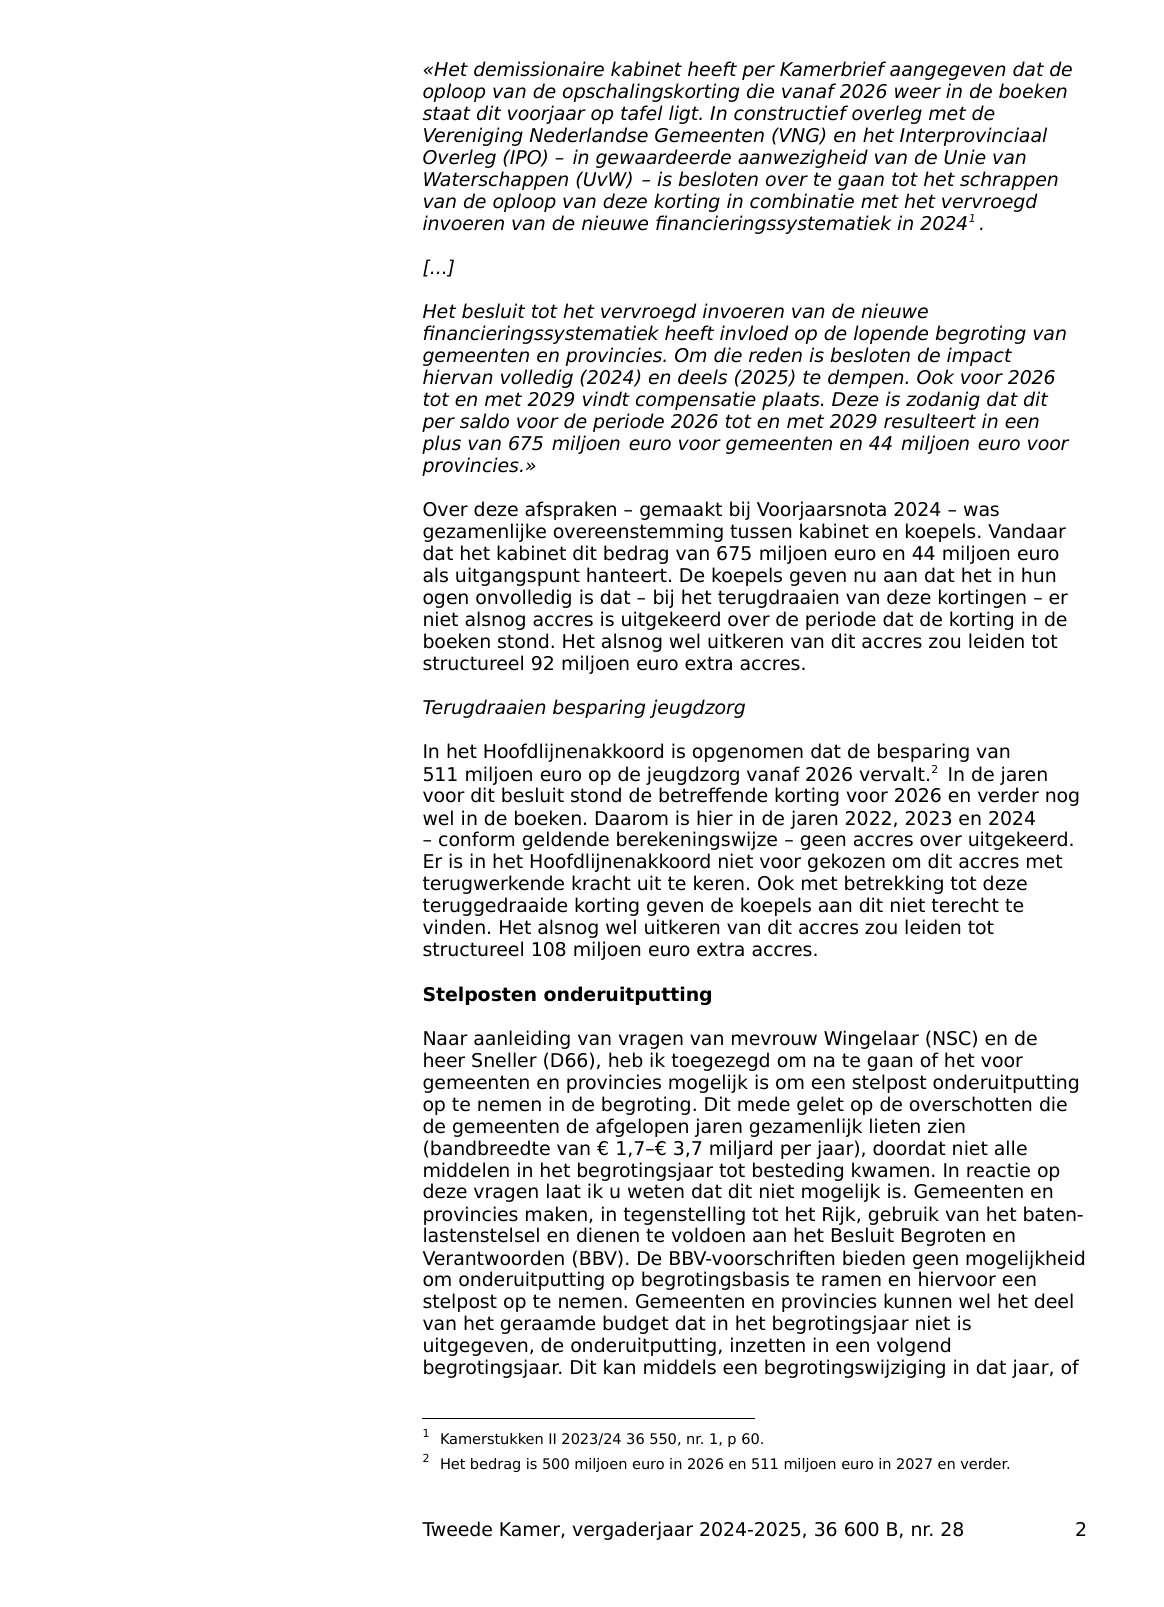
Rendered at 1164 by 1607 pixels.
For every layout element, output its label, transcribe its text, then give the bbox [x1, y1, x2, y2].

text Kamerstukken II 2023/24 36 550, nr. 1, p 60. [422, 1427, 1087, 1449]
subtitle Terugdraaien besparing jeugdzorg [422, 697, 1087, 719]
text In het Hoofdlijnenakkoord is opgenomen dat de besparing van 511 miljoen euro op de jeugdzorg vanaf 2026 vervalt. In de jaren voor dit besluit stond de betreffende korting voor 2026 en verder nog wel in de boeken. Daarom is hier in de jaren 2022, 2023 en 2024 – conform geldende berekeningswijze – geen accres over uitgekeerd. Er is in het Hoofdlijnenakkoord niet voor gekozen om dit accres met terugwerkende kracht uit te keren. Ook met betrekking tot deze teruggedraaide korting geven de koepels aan dit niet terecht te vinden. Het alsnog wel uitkeren van dit accres zou leiden tot structureel 108 miljoen euro extra accres. [422, 741, 1087, 961]
text Naar aanleiding van vragen van mevrouw Wingelaar (NSC) en de heer Sneller (D66), heb ik toegezegd om na te gaan of het voor gemeenten en provincies mogelijk is om een stelpost onderuitputting op te nemen in de begroting. Dit mede gelet op de overschotten die de gemeenten de afgelopen jaren gezamenlijk lieten zien (bandbreedte van € 1,7–€ 3,7 miljard per jaar), doordat niet alle middelen in het begrotingsjaar tot besteding kwamen. In reactie op deze vragen laat ik u weten dat dit niet mogelijk is. Gemeenten en provincies maken, in tegenstelling tot het Rijk, gebruik van het baten-lastenstelsel en dienen te voldoen aan het Besluit Begroten en Verantwoorden (BBV). De BBV-voorschriften bieden geen mogelijkheid om onderuitputting op begrotingsbasis te ramen en hiervoor een stelpost op te nemen. Gemeenten en provincies kunnen wel het deel van het geraamde budget dat in het begrotingsjaar niet is uitgegeven, de onderuitputting, inzetten in een volgend begrotingsjaar. Dit kan middels een begrotingswijziging in dat jaar, of [422, 1028, 1087, 1379]
text [...] [422, 257, 1087, 279]
text «Het demissionaire kabinet heeft per Kamerbrief aangegeven dat de oploop van de opschalingskorting die vanaf 2026 weer in de boeken staat dit voorjaar op tafel ligt. In constructief overleg met de Vereniging Nederlandse Gemeenten (VNG) en het Interprovinciaal Overleg (IPO) – in gewaardeerde aanwezigheid van de Unie van Waterschappen (UvW) – is besloten over te gaan tot het schrappen van de oploop van deze korting in combinatie met het vervroegd invoeren van de nieuwe financieringssystematiek in 2024. [422, 59, 1087, 235]
subtitle Stelposten onderuitputting [422, 983, 1087, 1005]
text Het bedrag is 500 miljoen euro in 2026 en 511 miljoen euro in 2027 en verder. [422, 1452, 1087, 1474]
text Over deze afspraken – gemaakt bij Voorjaarsnota 2024 – was gezamenlijke overeenstemming tussen kabinet en koepels. Vandaar dat het kabinet dit bedrag van 675 miljoen euro en 44 miljoen euro als uitgangspunt hanteert. De koepels geven nu aan dat het in hun ogen onvolledig is dat – bij het terugdraaien van deze kortingen – er niet alsnog accres is uitgekeerd over de periode dat de korting in de boeken stond. Het alsnog wel uitkeren van dit accres zou leiden tot structureel 92 miljoen euro extra accres. [422, 499, 1087, 675]
text Het besluit tot het vervroegd invoeren van de nieuwe financieringssystematiek heeft invloed op de lopende begroting van gemeenten en provincies. Om die reden is besloten de impact hiervan volledig (2024) en deels (2025) te dempen. Ook voor 2026 tot en met 2029 vindt compensatie plaats. Deze is zodanig dat dit per saldo voor de periode 2026 tot en met 2029 resulteert in een plus van 675 miljoen euro voor gemeenten en 44 miljoen euro voor provincies.» [422, 301, 1087, 477]
